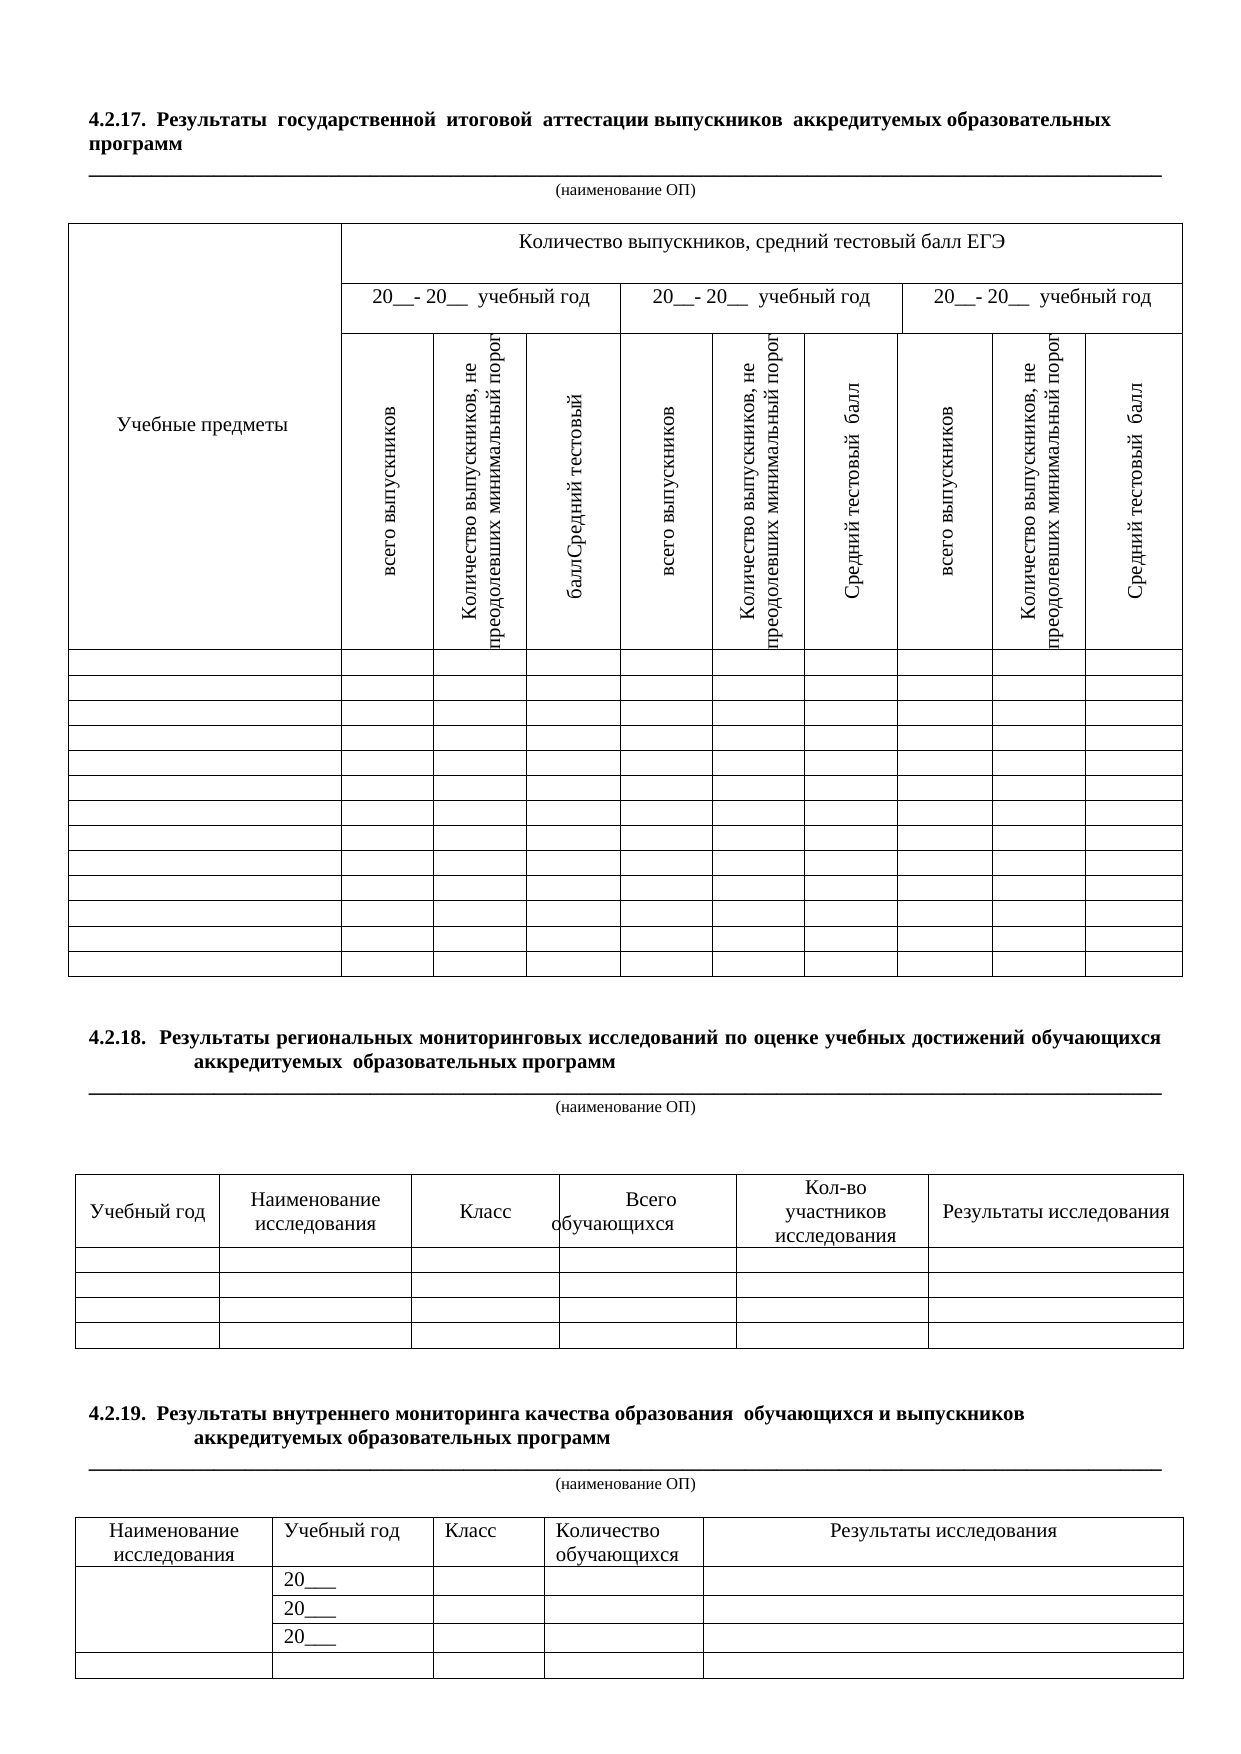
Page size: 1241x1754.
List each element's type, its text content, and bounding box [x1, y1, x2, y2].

table_cell [704, 1596, 1183, 1623]
table_cell 20__- 20__ учебный год [903, 284, 1182, 332]
text _______________________________________________________________________________________________________ [89, 155, 1162, 175]
table_cell [412, 1248, 559, 1272]
table_cell [713, 927, 804, 951]
table_cell [545, 1596, 703, 1623]
table_cell [342, 851, 433, 875]
table_cell [69, 927, 341, 951]
table_cell [929, 1298, 1183, 1322]
table_cell [621, 776, 712, 800]
text 4.2.17. Результаты государственной итоговой аттестации выпускников аккредитуемых образовательных программ [89, 107, 1162, 155]
table_cell [76, 1567, 272, 1652]
table_cell [993, 650, 1085, 674]
table_cell [993, 901, 1085, 926]
text _______________________________________________________________________________________________________ [89, 1073, 1162, 1093]
table_cell Количество выпускников, не преодолевших минимальный порог [713, 334, 804, 649]
table_cell всего выпускников [898, 334, 992, 649]
table_cell [69, 751, 341, 775]
table_cell [434, 927, 526, 951]
table_cell [929, 1273, 1183, 1297]
table_cell [69, 801, 341, 825]
table_cell [545, 1567, 703, 1594]
table_cell [805, 927, 897, 951]
table_cell [805, 876, 897, 900]
table_cell [993, 876, 1085, 900]
table_cell [220, 1248, 411, 1272]
table_cell 20__- 20__ учебный год [342, 284, 620, 332]
table_cell [69, 876, 341, 900]
table_cell [76, 1298, 219, 1322]
table_cell [621, 826, 712, 850]
text (наименование ОП) [89, 179, 1162, 198]
table_cell [805, 776, 897, 800]
table_cell 20__- 20__ учебный год [621, 284, 902, 332]
table_cell [69, 851, 341, 875]
table_cell [434, 776, 526, 800]
table_header Результаты исследования [704, 1518, 1183, 1566]
table_cell [704, 1653, 1183, 1678]
table_cell [713, 952, 804, 976]
table_cell [713, 851, 804, 875]
table_cell [412, 1273, 559, 1297]
table_cell [434, 676, 526, 699]
table_cell [898, 701, 992, 725]
table_cell [898, 826, 992, 850]
table_cell [342, 751, 433, 775]
table_cell [527, 927, 620, 951]
table_cell [621, 726, 712, 750]
table_cell [527, 876, 620, 900]
table_cell [898, 776, 992, 800]
table_cell [805, 726, 897, 750]
table_cell [342, 701, 433, 725]
table_cell [805, 952, 897, 976]
table_cell [993, 927, 1085, 951]
table_cell [993, 676, 1085, 699]
table_cell [805, 826, 897, 850]
table_cell [1086, 851, 1182, 875]
table_cell [434, 851, 526, 875]
table_cell [898, 927, 992, 951]
table_cell [69, 952, 341, 976]
table_cell [898, 676, 992, 699]
table_cell Средний тестовый балл [1086, 334, 1182, 649]
table_header Учебный год [76, 1175, 219, 1247]
table_cell [805, 851, 897, 875]
table_cell [434, 650, 526, 674]
table_header Результаты исследования [929, 1175, 1183, 1247]
table_cell [713, 726, 804, 750]
table_cell всего выпускников [621, 334, 712, 649]
table_cell [704, 1567, 1183, 1594]
table_cell [69, 676, 341, 699]
table_cell [621, 876, 712, 900]
table_cell Количество выпускников, не преодолевших минимальный порог [434, 334, 526, 649]
table_cell [805, 676, 897, 699]
table_cell [1086, 826, 1182, 850]
table_cell 20___ [273, 1596, 433, 1623]
table_cell [1086, 776, 1182, 800]
table_header Класс [412, 1175, 559, 1247]
table_cell [993, 826, 1085, 850]
table_cell [527, 851, 620, 875]
table_cell [993, 801, 1085, 825]
table_header Количество обучающихся [545, 1518, 703, 1566]
table_header Количество выпускников, средний тестовый балл ЕГЭ [342, 224, 1182, 283]
table_cell [434, 751, 526, 775]
table_cell [434, 801, 526, 825]
table_cell [1086, 650, 1182, 674]
table_cell [342, 952, 433, 976]
subtitle 4.2.19. Результаты внутреннего мониторинга качества образования обучающихся и выпускников аккредитуемых образовательных программ [89, 1401, 1162, 1449]
table_cell [713, 701, 804, 725]
table_cell [434, 1624, 544, 1652]
table_cell [898, 952, 992, 976]
table_cell [993, 726, 1085, 750]
table_cell [545, 1653, 703, 1678]
table_header Учебный год [273, 1518, 433, 1566]
text (наименование ОП) [89, 1473, 1162, 1493]
table_cell Количество выпускников, не преодолевших минимальный порог [993, 334, 1085, 649]
table_cell [412, 1298, 559, 1322]
table_cell [560, 1298, 736, 1322]
table_cell [1086, 901, 1182, 926]
table_header Наименование исследования [76, 1518, 272, 1566]
table_cell [76, 1323, 219, 1347]
table_cell Средний тестовый балл [805, 334, 897, 649]
table_cell [434, 901, 526, 926]
table_cell [545, 1624, 703, 1652]
table_cell [527, 650, 620, 674]
table_cell [898, 650, 992, 674]
table_cell [342, 927, 433, 951]
table_header Наименование исследования [220, 1175, 411, 1247]
table_cell [737, 1298, 928, 1322]
table_cell [704, 1624, 1183, 1652]
subtitle 4.2.18. Результаты региональных мониторинговых исследований по оценке учебных достижений обучающихся аккредитуемых образовательных программ [89, 1025, 1162, 1073]
table_cell [1086, 701, 1182, 725]
table_cell [898, 751, 992, 775]
table_cell [898, 901, 992, 926]
table_cell [412, 1323, 559, 1347]
table_cell [713, 826, 804, 850]
table_cell [69, 776, 341, 800]
table_cell [434, 952, 526, 976]
table_cell [621, 801, 712, 825]
table_cell [993, 751, 1085, 775]
table_cell [898, 726, 992, 750]
table_cell [434, 701, 526, 725]
table_cell [621, 952, 712, 976]
table_cell [220, 1323, 411, 1347]
table_cell [342, 826, 433, 850]
table_cell [342, 801, 433, 825]
table_cell [621, 851, 712, 875]
table_cell [69, 901, 341, 926]
table_cell [1086, 726, 1182, 750]
table_cell [621, 901, 712, 926]
table_cell [805, 650, 897, 674]
table_cell [713, 776, 804, 800]
table_cell [434, 1596, 544, 1623]
table_cell [69, 701, 341, 725]
table_cell 20___ [273, 1624, 433, 1652]
table_cell [737, 1273, 928, 1297]
table_cell [621, 751, 712, 775]
table_cell [1086, 952, 1182, 976]
table_cell [1086, 801, 1182, 825]
table_cell [713, 876, 804, 900]
table_cell [737, 1323, 928, 1347]
table_cell [69, 726, 341, 750]
table_cell [805, 801, 897, 825]
table_cell [76, 1653, 272, 1678]
table_cell [434, 726, 526, 750]
table_cell [898, 801, 992, 825]
table_cell [342, 726, 433, 750]
text (наименование ОП) [89, 1097, 1162, 1116]
table_cell [560, 1273, 736, 1297]
table_cell [929, 1323, 1183, 1347]
table_cell [929, 1248, 1183, 1272]
table_cell всего выпускников [342, 334, 433, 649]
table_cell [621, 676, 712, 699]
table_cell [434, 1567, 544, 1594]
table_header Всего обучающихся [560, 1175, 736, 1247]
table_cell [342, 876, 433, 900]
table_cell [342, 650, 433, 674]
table_cell [993, 701, 1085, 725]
table_cell [273, 1653, 433, 1678]
table_cell [434, 826, 526, 850]
table_cell [527, 751, 620, 775]
table_cell [527, 952, 620, 976]
table_cell [898, 876, 992, 900]
table_cell [76, 1273, 219, 1297]
table_cell [342, 901, 433, 926]
table_cell [805, 701, 897, 725]
table_cell [1086, 876, 1182, 900]
table_cell [713, 650, 804, 674]
table_cell [527, 776, 620, 800]
table_cell [434, 876, 526, 900]
table_cell [805, 901, 897, 926]
table_cell [342, 676, 433, 699]
table_cell [1086, 751, 1182, 775]
table_cell 20___ [273, 1567, 433, 1594]
table_cell [527, 801, 620, 825]
table_cell [737, 1248, 928, 1272]
table_cell [69, 826, 341, 850]
text _______________________________________________________________________________________________________ [89, 1449, 1162, 1469]
table_cell [713, 801, 804, 825]
table_cell [527, 676, 620, 699]
table_header Кол-во участников исследования [737, 1175, 928, 1247]
table_cell [993, 952, 1085, 976]
table_cell [527, 726, 620, 750]
table_cell [993, 851, 1085, 875]
table_cell [560, 1248, 736, 1272]
table_cell [342, 776, 433, 800]
table_cell [621, 650, 712, 674]
table_cell [621, 927, 712, 951]
table_cell [527, 701, 620, 725]
table_cell [69, 650, 341, 674]
table_cell Средний тестовый балл [527, 334, 620, 649]
table_header Класс [434, 1518, 544, 1566]
table_cell [527, 901, 620, 926]
table_cell [713, 751, 804, 775]
table_cell [898, 851, 992, 875]
table_cell [993, 776, 1085, 800]
table_cell [1086, 927, 1182, 951]
table_cell [1086, 676, 1182, 699]
table_cell [713, 676, 804, 699]
table_cell [713, 901, 804, 926]
table_cell [527, 826, 620, 850]
table_header Учебные предметы [69, 224, 341, 649]
table_cell [76, 1248, 219, 1272]
table_cell [621, 701, 712, 725]
table_cell [560, 1323, 736, 1347]
table_cell [220, 1273, 411, 1297]
table_cell [805, 751, 897, 775]
table_cell [434, 1653, 544, 1678]
table_cell [220, 1298, 411, 1322]
